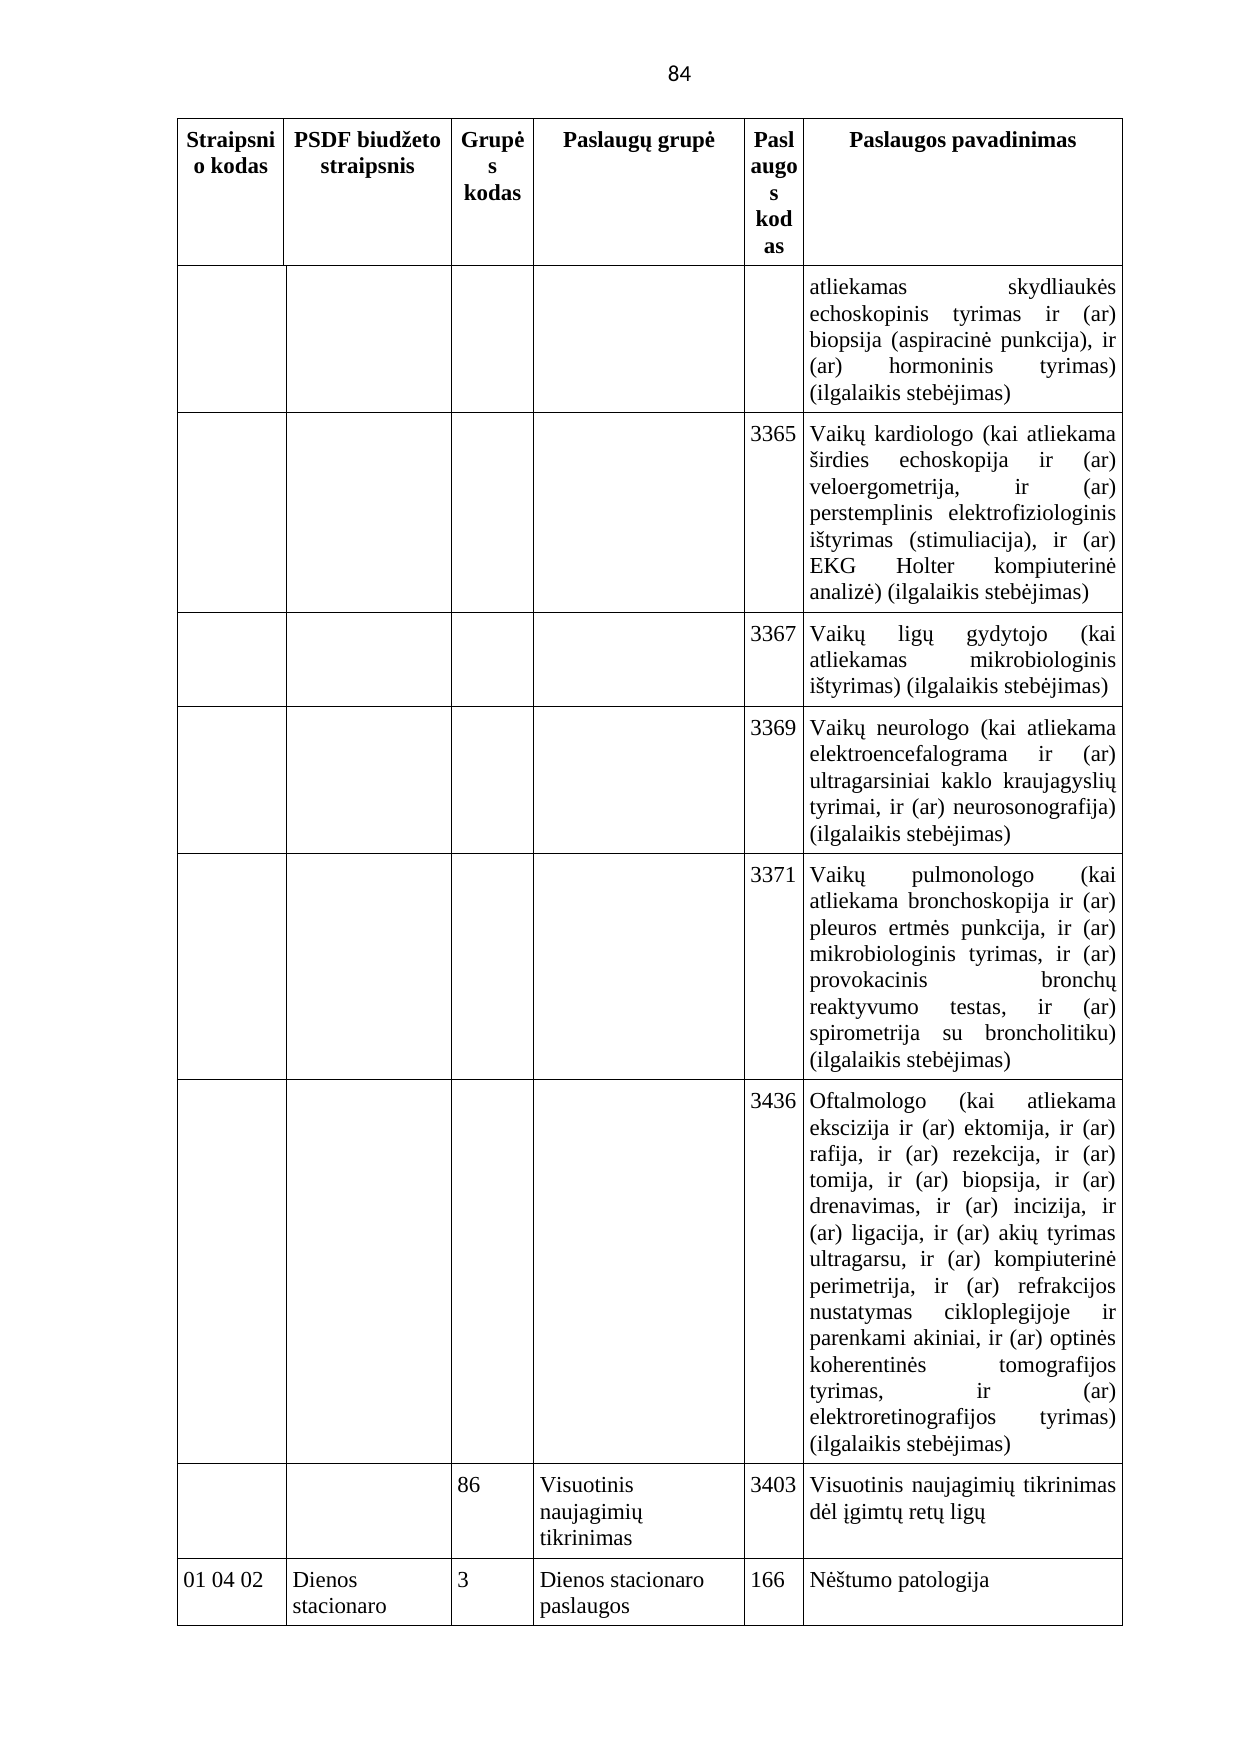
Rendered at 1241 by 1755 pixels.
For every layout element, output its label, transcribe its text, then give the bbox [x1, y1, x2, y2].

table_cell 3365 [745, 413, 803, 612]
table_cell [178, 613, 286, 706]
table_cell [452, 613, 533, 706]
table_cell [287, 266, 451, 412]
table_cell 3371 [745, 854, 803, 1079]
table_cell [534, 854, 744, 1079]
table_cell [178, 1464, 286, 1557]
table_cell [287, 707, 451, 853]
table_cell [452, 413, 533, 612]
table_cell Visuotinis naujagimių tikrinimas dėl įgimtų retų ligų [804, 1464, 1122, 1557]
table_header PSDF biudžeto straipsnis [284, 119, 451, 265]
table_cell atliekamas skydliaukės echoskopinis tyrimas ir (ar) biopsija (aspiracinė punkcija), ir (ar) hormoninis tyrimas) (ilgalaikis stebėjimas) [804, 266, 1122, 412]
table_cell [534, 613, 744, 706]
table_cell Nėštumo patologija [804, 1559, 1122, 1625]
table_cell Visuotinis naujagimių tikrinimas [534, 1464, 744, 1557]
table_cell [178, 413, 286, 612]
table_cell [452, 266, 533, 412]
table_header Straipsnio kodas [178, 119, 283, 265]
table_header Paslaugos pavadinimas [804, 119, 1122, 265]
table_cell Vaikų pulmonologo (kai atliekama bronchoskopija ir (ar) pleuros ertmės punkcija, ir (ar) mikrobiologinis tyrimas, ir (ar) provokacinis bronchų reaktyvumo testas, ir (ar) spirometrija su broncholitiku) (ilgalaikis stebėjimas) [804, 854, 1122, 1079]
table_cell [534, 707, 744, 853]
table_cell [534, 413, 744, 612]
table_cell 3369 [745, 707, 803, 853]
table_cell Dienos stacionaro [287, 1559, 451, 1625]
table_cell [287, 413, 451, 612]
table_cell [452, 707, 533, 853]
table_cell 3403 [745, 1464, 803, 1557]
table_cell [178, 707, 286, 853]
table_cell Dienos stacionaro paslaugos [534, 1559, 744, 1625]
table_header Paslaugos kodas [745, 119, 803, 265]
table_header Grupės kodas [452, 119, 533, 265]
table_cell [178, 266, 286, 412]
table_cell [534, 266, 744, 412]
table_cell [745, 266, 803, 412]
table_cell Oftalmologo (kai atliekama ekscizija ir (ar) ektomija, ir (ar) rafija, ir (ar) rezekcija, ir (ar) tomija, ir (ar) biopsija, ir (ar) drenavimas, ir (ar) incizija, ir (ar) ligacija, ir (ar) akių tyrimas ultragarsu, ir (ar) kompiuterinė perimetrija, ir (ar) refrakcijos nustatymas cikloplegijoje ir parenkami akiniai, ir (ar) optinės koherentinės tomografijos tyrimas, ir (ar) elektroretinografijos tyrimas) (ilgalaikis stebėjimas) [804, 1080, 1122, 1463]
table_cell [287, 854, 451, 1079]
table_cell [534, 1080, 744, 1463]
table_cell 3 [452, 1559, 533, 1625]
table_cell [287, 1464, 451, 1557]
table_cell 166 [745, 1559, 803, 1625]
table_cell Vaikų kardiologo (kai atliekama širdies echoskopija ir (ar) veloergometrija, ir (ar) perstemplinis elektrofiziologinis ištyrimas (stimuliacija), ir (ar) EKG Holter kompiuterinė analizė) (ilgalaikis stebėjimas) [804, 413, 1122, 612]
table_cell 86 [452, 1464, 533, 1557]
table_cell Vaikų ligų gydytojo (kai atliekamas mikrobiologinis ištyrimas) (ilgalaikis stebėjimas) [804, 613, 1122, 706]
table_cell [452, 1080, 533, 1463]
table_cell 3367 [745, 613, 803, 706]
table_header Paslaugų grupė [534, 119, 744, 265]
table_cell [452, 854, 533, 1079]
table_cell Vaikų neurologo (kai atliekama elektroencefalograma ir (ar) ultragarsiniai kaklo kraujagyslių tyrimai, ir (ar) neurosonografija) (ilgalaikis stebėjimas) [804, 707, 1122, 853]
table_cell 3436 [745, 1080, 803, 1463]
table_cell [178, 854, 286, 1079]
table_cell 01 04 02 [178, 1559, 286, 1625]
table_cell [178, 1080, 286, 1463]
table_cell [287, 613, 451, 706]
table_cell [287, 1080, 451, 1463]
